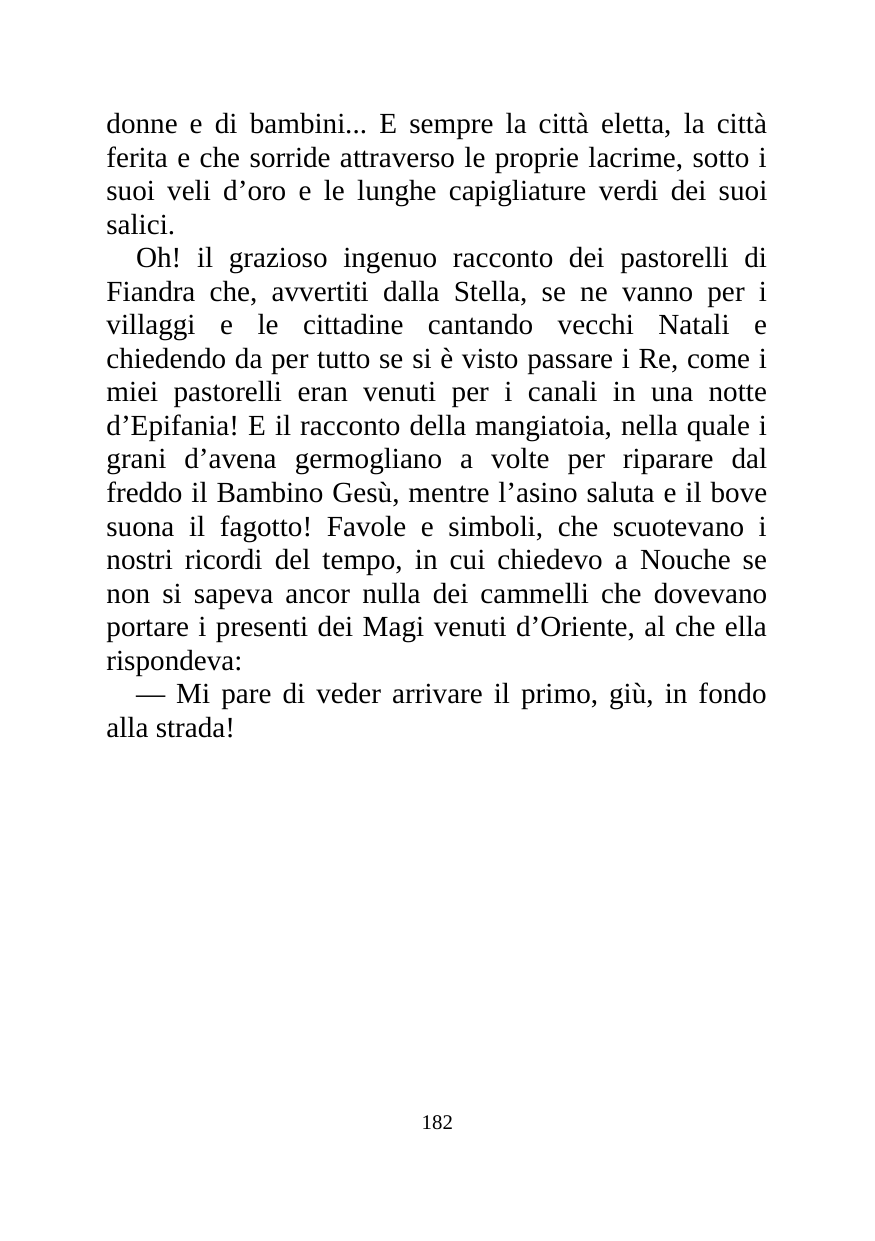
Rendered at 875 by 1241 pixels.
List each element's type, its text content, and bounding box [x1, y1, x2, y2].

text Oh! il grazioso ingenuo racconto dei pastorelli di Fiandra che, avvertiti dalla Stella, se ne vanno per i villaggi e le cittadine cantando vecchi Natali e chiedendo da per tutto se si è visto passare i Re, come i miei pastorelli eran venuti per i canali in una notte d’Epifania! E il racconto della mangiatoia, nella quale i grani d’avena germogliano a volte per riparare dal freddo il Bambino Gesù, mentre l’asino saluta e il bove suona il fagotto! Favole e simboli, che scuotevano i nostri ricordi del tempo, in cui chiedevo a Nouche se non si sapeva ancor nulla dei cammelli che dovevano portare i presenti dei Magi venuti d’Oriente, al che ella rispondeva: [106, 240, 768, 676]
text — Mi pare di veder arrivare il primo, giù, in fondo alla strada! [106, 676, 768, 743]
text donne e di bambini... E sempre la città eletta, la città ferita e che sorride attraverso le proprie lacrime, sotto i suoi veli d’oro e le lunghe capigliature verdi dei suoi salici. [106, 106, 768, 240]
